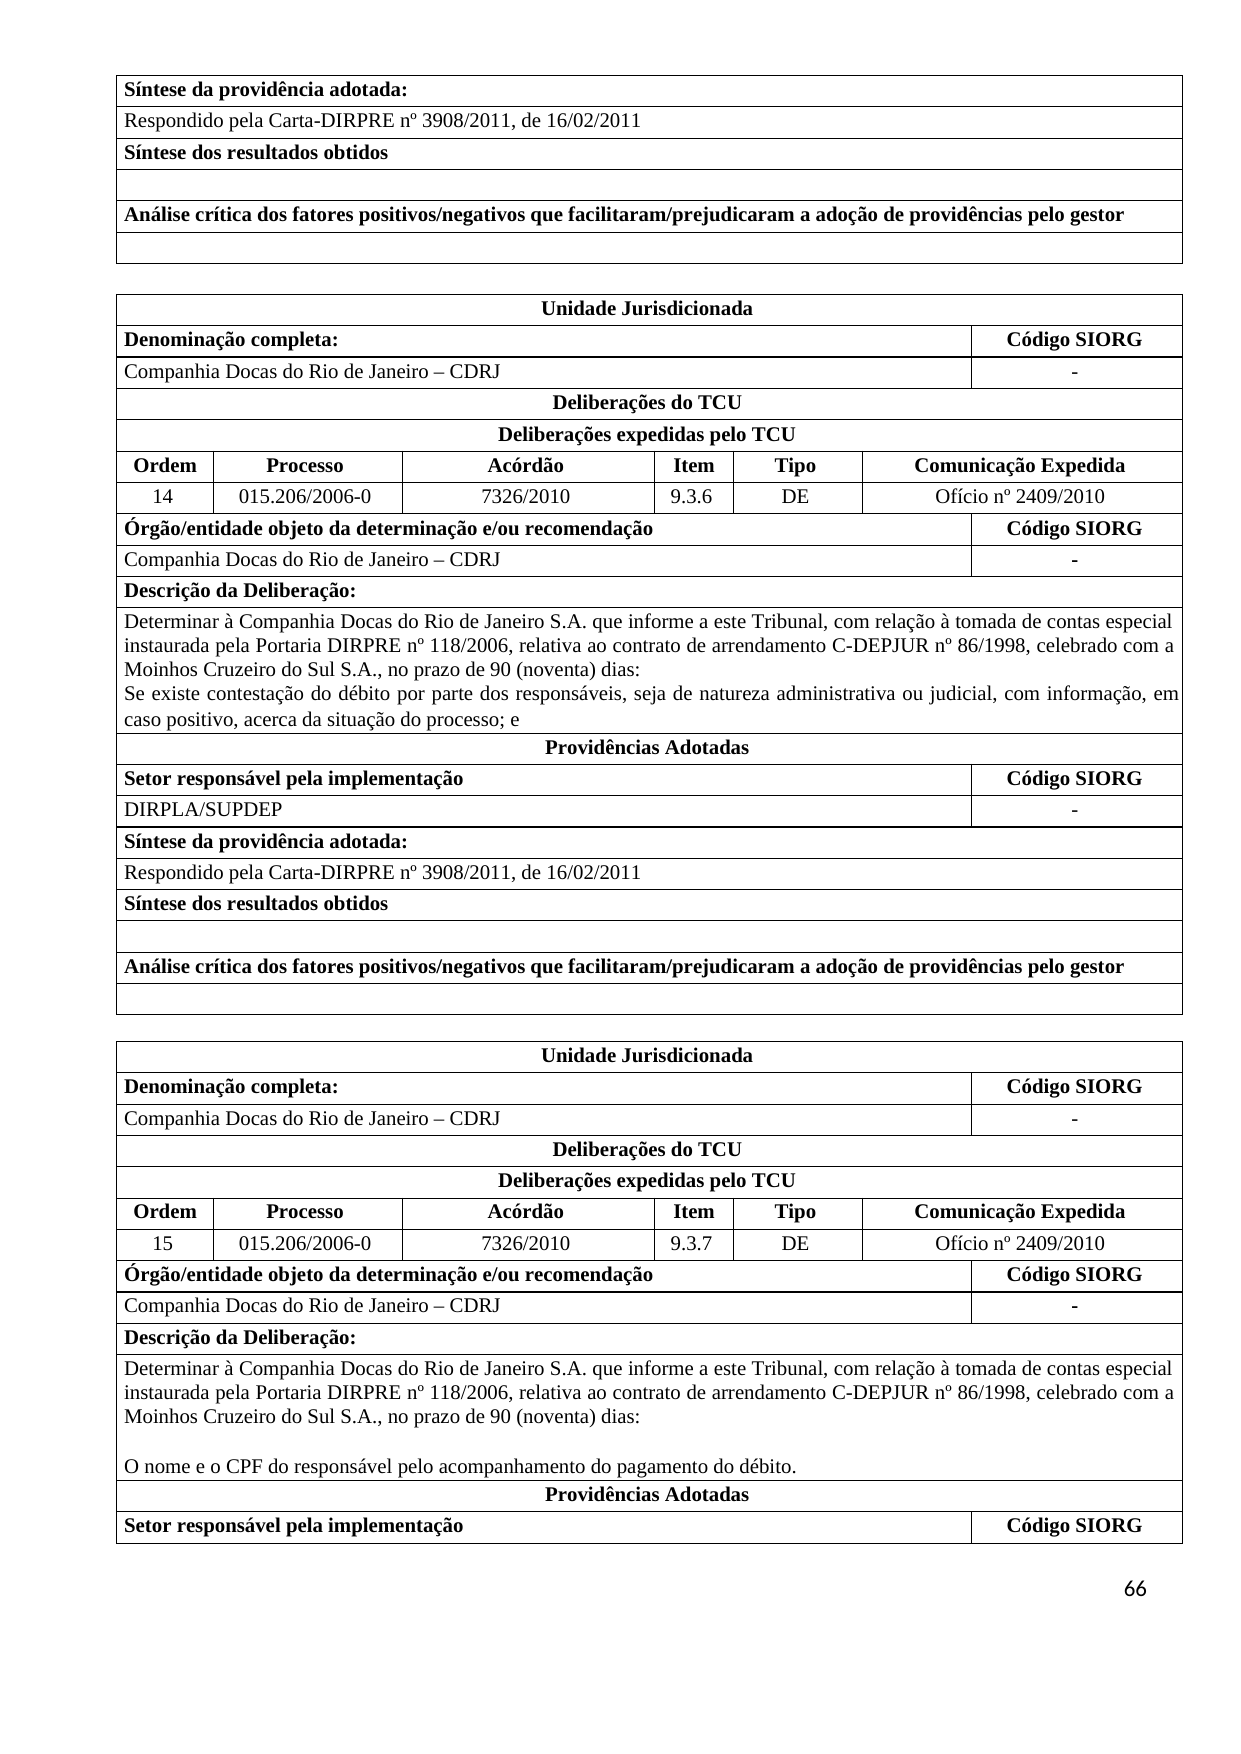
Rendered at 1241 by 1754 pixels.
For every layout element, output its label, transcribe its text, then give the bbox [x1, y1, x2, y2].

table_cell Análise crítica dos fatores positivos/negativos que facilitaram/prejudicaram a adoção de providências pelo gestor [117, 953, 1182, 983]
table_cell Respondido pela Carta-DIRPRE nº 3908/2011, de 16/02/2011 [117, 859, 1182, 889]
table_cell 14 [117, 483, 213, 513]
table_cell Item [655, 1199, 733, 1229]
table_cell [117, 921, 1182, 952]
table_cell Acórdão [403, 1199, 654, 1229]
table_cell Companhia Docas do Rio de Janeiro – CDRJ [117, 358, 971, 388]
table_cell Código SIORG [972, 765, 1182, 795]
table_cell Ordem [117, 452, 213, 482]
table_cell Processo [214, 1199, 402, 1229]
table_cell 7326/2010 [403, 1230, 654, 1260]
table_cell DIRPLA/SUPDEP [117, 796, 971, 826]
table_cell 9.3.7 [655, 1230, 733, 1260]
table_cell - [972, 1293, 1182, 1323]
table_cell Descrição da Deliberação: [117, 1324, 1182, 1354]
table_cell Determinar à Companhia Docas do Rio de Janeiro S.A. que informe a este Tribunal, com relação à tomada de contas especial instaurada pela Portaria DIRPRE nº 118/2006, relativa ao contrato de arrendamento C-DEPJUR nº 86/1998, celebrado com a Moinhos Cruzeiro do Sul S.A., no prazo de 90 (noventa) dias: O nome e o CPF do responsável pelo acompanhamento do pagamento do débito. [117, 1355, 1182, 1480]
table_cell Código SIORG [972, 514, 1182, 544]
table_cell Código SIORG [972, 326, 1182, 356]
table_cell [117, 170, 1182, 200]
table_header Unidade Jurisdicionada [117, 295, 1182, 325]
table_cell Tipo [734, 1199, 862, 1229]
table_cell DE [734, 483, 862, 513]
table_cell 7326/2010 [403, 483, 654, 513]
table_header Unidade Jurisdicionada [117, 1042, 1182, 1072]
table_cell Órgão/entidade objeto da determinação e/ou recomendação [117, 1261, 971, 1291]
table_cell Deliberações expedidas pelo TCU [117, 420, 1182, 451]
table_cell 015.206/2006-0 [214, 1230, 402, 1260]
table_cell DE [734, 1230, 862, 1260]
table_cell Deliberações expedidas pelo TCU [117, 1167, 1182, 1197]
table_cell Descrição da Deliberação: [117, 577, 1182, 607]
table_cell Síntese da providência adotada: [117, 76, 1182, 106]
table_cell Código SIORG [972, 1512, 1182, 1542]
table_cell Análise crítica dos fatores positivos/negativos que facilitaram/prejudicaram a adoção de providências pelo gestor [117, 201, 1182, 232]
table_cell Setor responsável pela implementação [117, 1512, 971, 1542]
table_cell Item [655, 452, 733, 482]
table_cell Deliberações do TCU [117, 389, 1182, 419]
table_cell - [972, 796, 1182, 826]
table_cell Setor responsável pela implementação [117, 765, 971, 795]
table_cell Processo [214, 452, 402, 482]
table_cell Respondido pela Carta-DIRPRE nº 3908/2011, de 16/02/2011 [117, 107, 1182, 138]
table_cell Denominação completa: [117, 1073, 971, 1103]
table_cell Deliberações do TCU [117, 1136, 1182, 1166]
table_cell Acórdão [403, 452, 654, 482]
table_cell Companhia Docas do Rio de Janeiro – CDRJ [117, 1105, 971, 1135]
table_cell Denominação completa: [117, 326, 971, 356]
table_cell Comunicação Expedida [863, 1199, 1182, 1229]
table_cell Ofício nº 2409/2010 [863, 483, 1182, 513]
table_cell Ofício nº 2409/2010 [863, 1230, 1182, 1260]
table_cell 15 [117, 1230, 213, 1260]
table_cell [117, 233, 1182, 263]
table_cell Comunicação Expedida [863, 452, 1182, 482]
table_cell - [972, 1105, 1182, 1135]
table_cell Órgão/entidade objeto da determinação e/ou recomendação [117, 514, 971, 544]
table_cell Síntese dos resultados obtidos [117, 139, 1182, 169]
table_cell [117, 984, 1182, 1014]
table_cell Providências Adotadas [117, 734, 1182, 763]
table_cell - [972, 358, 1182, 388]
table_cell Síntese dos resultados obtidos [117, 890, 1182, 920]
table_cell Providências Adotadas [117, 1481, 1182, 1511]
table_cell Companhia Docas do Rio de Janeiro – CDRJ [117, 1293, 971, 1323]
table_cell Ordem [117, 1199, 213, 1229]
table_cell 9.3.6 [655, 483, 733, 513]
table_cell Determinar à Companhia Docas do Rio de Janeiro S.A. que informe a este Tribunal, com relação à tomada de contas especial instaurada pela Portaria DIRPRE nº 118/2006, relativa ao contrato de arrendamento C-DEPJUR nº 86/1998, celebrado com a Moinhos Cruzeiro do Sul S.A., no prazo de 90 (noventa) dias: Se existe contestação do débito por parte dos responsáveis, seja de natureza administrativa ou judicial, com informação, em caso positivo, acerca da situação do processo; e [117, 608, 1182, 732]
table_cell 015.206/2006-0 [214, 483, 402, 513]
table_cell Companhia Docas do Rio de Janeiro – CDRJ [117, 546, 971, 576]
table_cell Tipo [734, 452, 862, 482]
table_cell Síntese da providência adotada: [117, 828, 1182, 857]
table_cell Código SIORG [972, 1073, 1182, 1103]
table_cell - [972, 546, 1182, 576]
table_cell Código SIORG [972, 1261, 1182, 1291]
